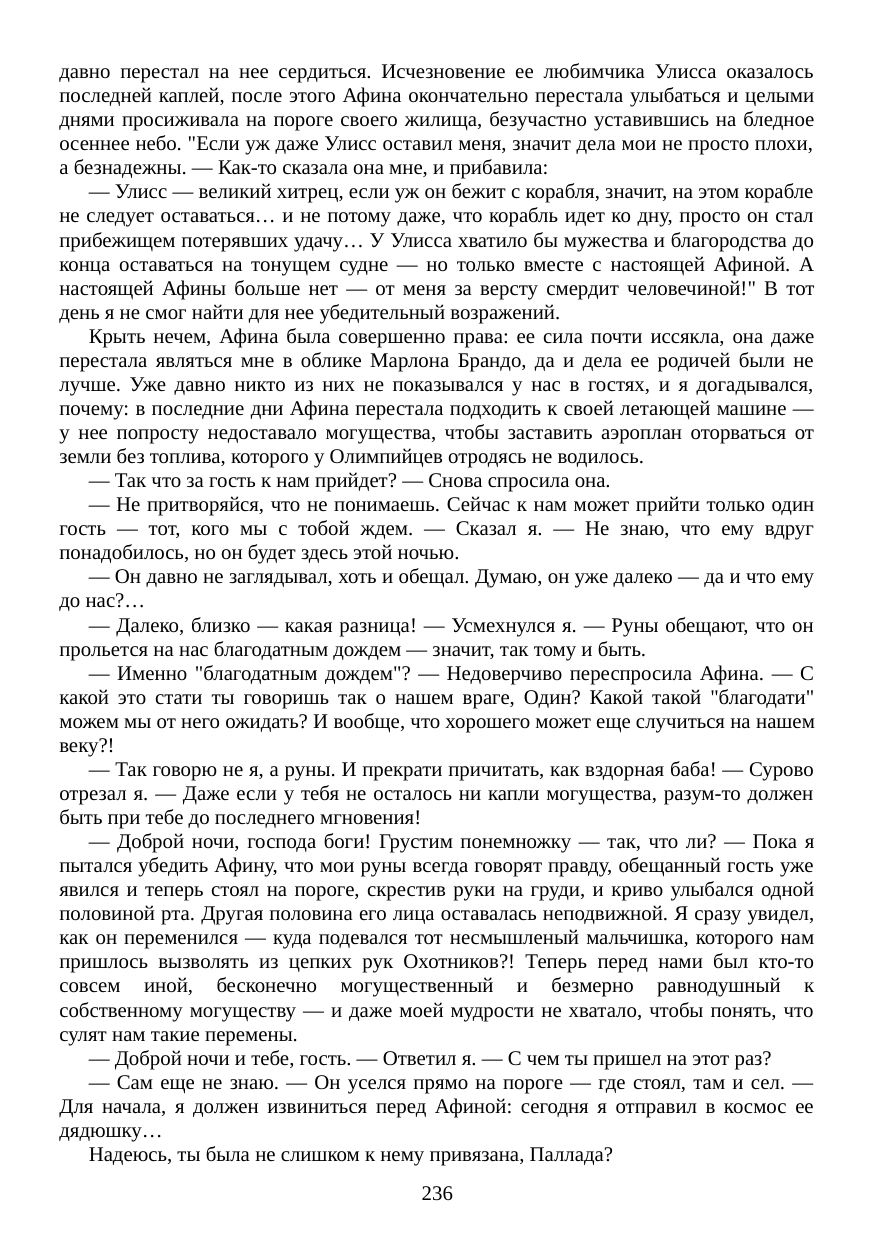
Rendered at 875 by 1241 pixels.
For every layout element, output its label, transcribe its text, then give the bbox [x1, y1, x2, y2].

text — Сам еще не знаю. — Он уселся прямо на пороге — где стоял, там и сел. — Для начала, я должен извиниться перед Афиной: сегодня я отправил в космос ее дядюшку… [59, 1070, 815, 1142]
text — Улисс — великий хитрец, если уж он бежит с корабля, значит, на этом корабле не следует оставаться… и не потому даже, что корабль идет ко дну, просто он стал прибежищем потерявших удачу… У Улисса хватило бы мужества и благородства до конца оставаться на тонущем судне — но только вместе с настоящей Афиной. А настоящей Афины больше нет — от меня за версту смердит человечиной!" В тот день я не смог найти для нее убедительный возражений. [59, 179, 815, 324]
text — Так говорю не я, а руны. И прекрати причитать, как вздорная баба! — Сурово отрезал я. — Даже если у тебя не осталось ни капли могущества, разум-то должен быть при тебе до последнего мгновения! [59, 757, 815, 829]
text — Доброй ночи и тебе, гость. — Ответил я. — С чем ты пришел на этот раз? [59, 1046, 815, 1070]
text — Именно "благодатным дождем"? — Недоверчиво переспросила Афина. — С какой это стати ты говоришь так о нашем враге, Один? Какой такой "благодати" можем мы от него ожидать? И вообще, что хорошего может еще случиться на нашем веку?! [59, 661, 815, 757]
text Крыть нечем, Афина была совершенно права: ее сила почти иссякла, она даже перестала являться мне в облике Марлона Брандо, да и дела ее родичей были не лучше. Уже давно никто из них не показывался у нас в гостях, и я догадывался, почему: в последние дни Афина перестала подходить к своей летающей машине — у нее попросту недоставало могущества, чтобы заставить аэроплан оторваться от земли без топлива, которого у Олимпийцев отродясь не водилось. [59, 324, 815, 468]
text — Далеко, близко — какая разница! — Усмехнулся я. — Руны обещают, что он прольется на нас благодатным дождем — значит, так тому и быть. [59, 612, 815, 661]
text — Так что за гость к нам прийдет? — Снова спросила она. [59, 468, 815, 492]
text — Доброй ночи, господа боги! Грустим понемножку — так, что ли? — Пока я пытался убедить Афину, что мои руны всегда говорят правду, обещанный гость уже явился и теперь стоял на пороге, скрестив руки на груди, и криво улыбался одной половиной рта. Другая половина его лица оставалась неподвижной. Я сразу увидел, как он переменился — куда подевался тот несмышленый мальчишка, которого нам пришлось вызволять из цепких рук Охотников?! Теперь перед нами был кто-то совсем иной, бесконечно могущественный и безмерно равнодушный к собственному могуществу — и даже моей мудрости не хватало, чтобы понять, что сулят нам такие перемены. [59, 829, 815, 1046]
text — Не притворяйся, что не понимаешь. Сейчас к нам может прийти только один гость — тот, кого мы с тобой ждем. — Сказал я. — Не знаю, что ему вдруг понадобилось, но он будет здесь этой ночью. [59, 492, 815, 564]
text — Он давно не заглядывал, хоть и обещал. Думаю, он уже далеко — да и что ему до нас?… [59, 564, 815, 612]
text давно перестал на нее сердиться. Исчезновение ее любимчика Улисса оказалось последней каплей, после этого Афина окончательно перестала улыбаться и целыми днями просиживала на пороге своего жилища, безучастно уставившись на бледное осеннее небо. "Если уж даже Улисс оставил меня, значит дела мои не просто плохи, а безнадежны. — Как-то сказала она мне, и прибавила: [59, 59, 815, 179]
text Надеюсь, ты была не слишком к нему привязана, Паллада? [59, 1142, 815, 1166]
